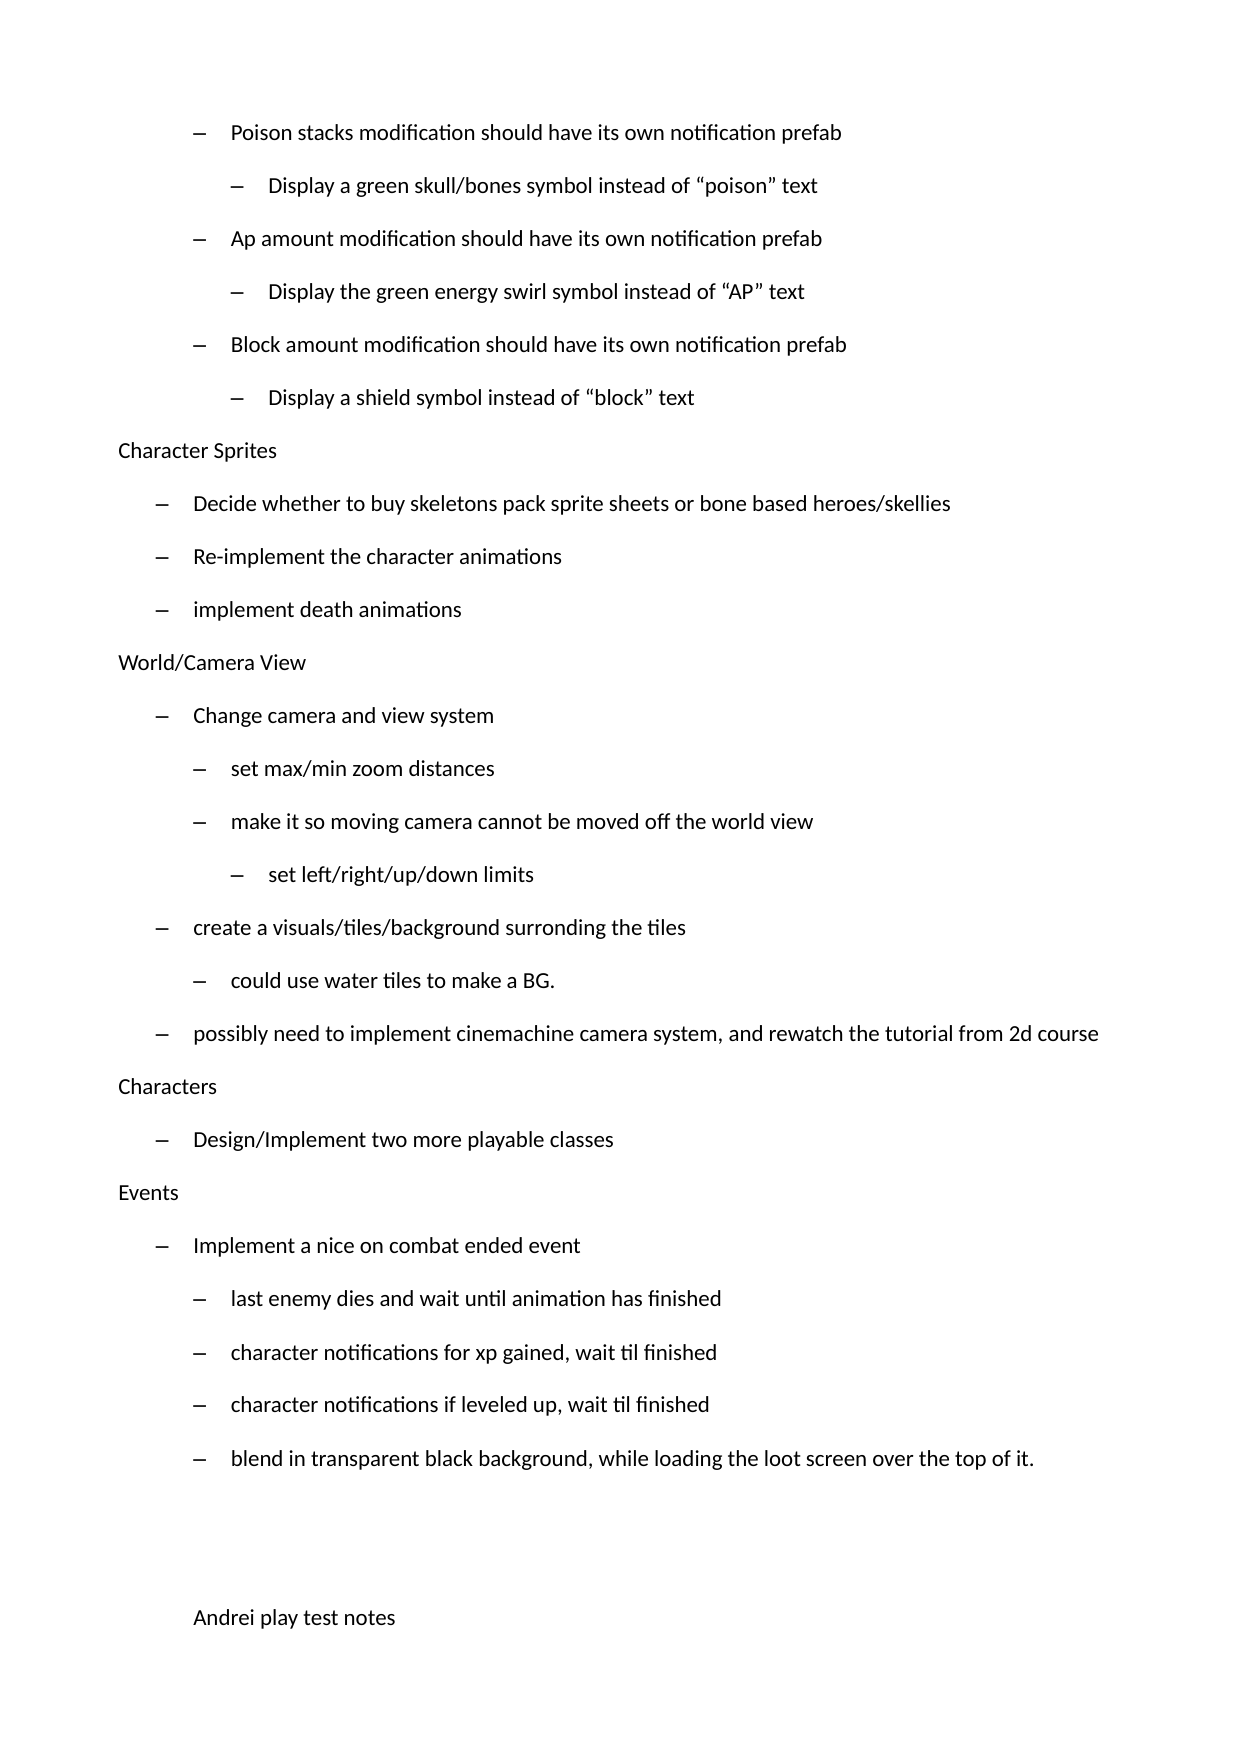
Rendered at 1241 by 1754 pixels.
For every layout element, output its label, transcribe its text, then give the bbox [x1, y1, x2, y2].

list create a visuals/tiles/background surronding the tiles [156, 913, 1122, 941]
list Block amount modification should have its own notification prefab [193, 330, 1122, 358]
list possibly need to implement cinemachine camera system, and rewatch the tutorial from 2d course [156, 1019, 1122, 1047]
text Character Sprites [118, 436, 1122, 464]
text Events [118, 1178, 1122, 1207]
list Change camera and view system [156, 701, 1122, 729]
list Display a shield symbol instead of “block” text [231, 383, 1122, 411]
list Decide whether to buy skeletons pack sprite sheets or bone based heroes/skellies [156, 489, 1122, 517]
list Design/Implement two more playable classes [156, 1126, 1122, 1153]
text World/Camera View [118, 648, 1122, 676]
list Ap amount modification should have its own notification prefab [193, 224, 1122, 252]
list Re-implement the character animations [156, 542, 1122, 570]
list could use water tiles to make a BG. [193, 966, 1122, 994]
list character notifications if leveled up, wait til finished [193, 1391, 1122, 1419]
list Andrei play test notes [156, 1603, 1122, 1631]
list blend in transparent black background, while loading the loot screen over the top of it. [193, 1444, 1122, 1472]
list set max/min zoom distances [193, 754, 1122, 782]
list character notifications for xp gained, wait til finished [193, 1338, 1122, 1366]
list implement death animations [156, 595, 1122, 623]
list last enemy dies and wait until animation has finished [193, 1284, 1122, 1313]
list Implement a nice on combat ended event [156, 1232, 1122, 1259]
list Display the green energy swirl symbol instead of “AP” text [231, 277, 1122, 305]
text Characters [118, 1072, 1122, 1101]
list make it so moving camera cannot be moved off the world view [193, 807, 1122, 835]
list Poison stacks modification should have its own notification prefab [193, 118, 1122, 146]
list Display a green skull/bones symbol instead of “poison” text [231, 171, 1122, 199]
list set left/right/up/down limits [231, 860, 1122, 888]
